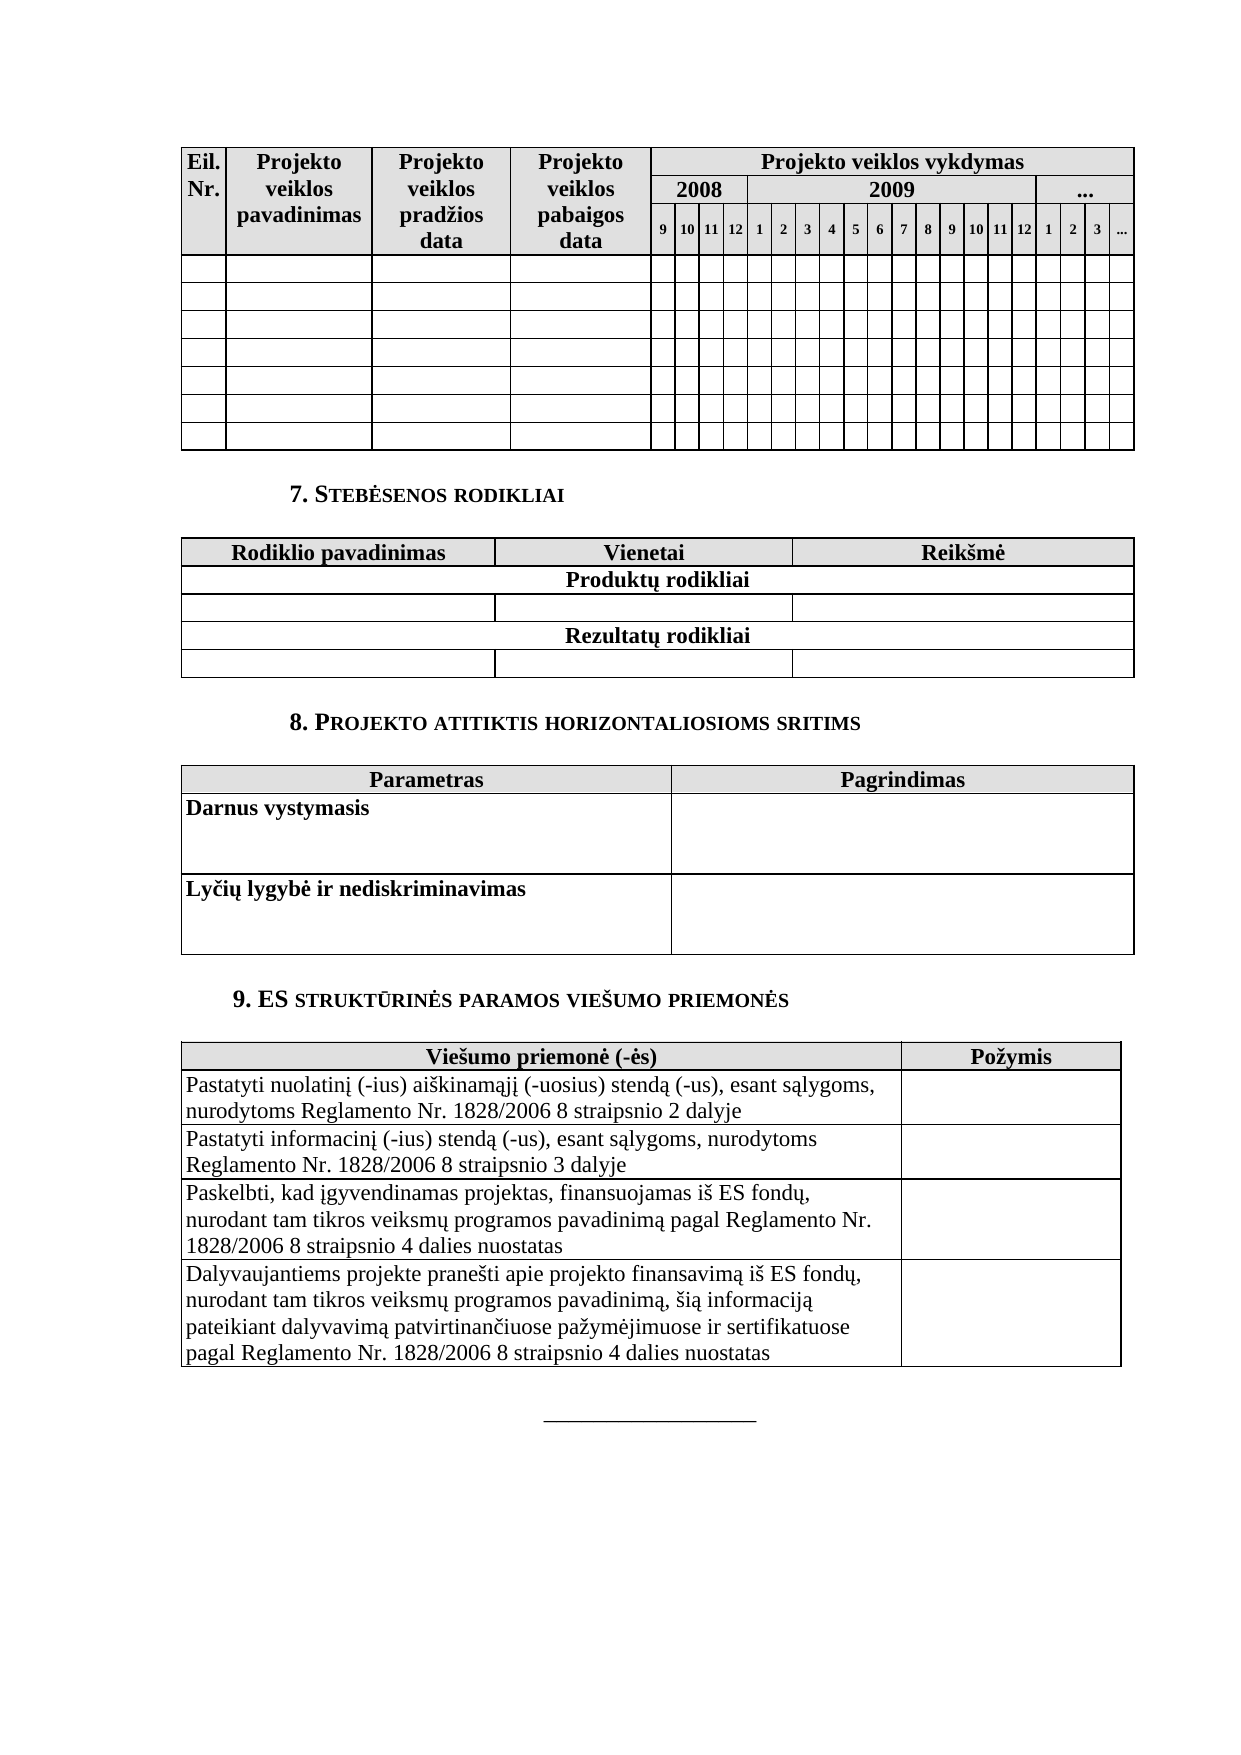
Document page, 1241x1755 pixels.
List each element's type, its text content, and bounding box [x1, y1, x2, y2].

table_cell [772, 367, 776, 393]
table_cell [820, 256, 824, 282]
table_header Pagrindimas [672, 766, 1133, 792]
table_cell ... [1110, 204, 1133, 254]
table_cell [820, 283, 824, 310]
table_header Projekto veiklos pradžios data [373, 148, 510, 254]
table_cell [511, 395, 515, 421]
table_cell [743, 423, 747, 449]
table_cell [719, 283, 723, 310]
table_cell [1105, 367, 1109, 393]
table_cell 1 [748, 204, 771, 254]
table_cell 5 [845, 204, 867, 254]
table_cell [1056, 423, 1060, 449]
table_cell [796, 395, 800, 421]
table_cell [506, 423, 510, 449]
table_cell [748, 395, 752, 421]
table_cell [1105, 339, 1109, 366]
table_cell [182, 256, 186, 282]
table_header Projekto veiklos pavadinimas [227, 148, 371, 254]
table_cell [506, 395, 510, 421]
table_cell [1105, 256, 1109, 282]
table_cell [1110, 256, 1114, 282]
table_cell [1056, 283, 1060, 310]
table_cell [863, 367, 867, 393]
table_header Reikšmė [793, 539, 1133, 565]
table_cell 3 [1086, 204, 1109, 254]
table_cell [1061, 283, 1065, 310]
table_cell [748, 256, 752, 282]
table_cell [767, 339, 771, 366]
table_cell 12 [1013, 204, 1035, 254]
table_header Parametras [182, 766, 671, 792]
table_cell [511, 423, 515, 449]
table_cell [868, 367, 872, 393]
table_cell [748, 423, 752, 449]
table_cell 8 [917, 204, 939, 254]
table_cell [902, 1180, 1120, 1258]
text 8. Projekto atitiktis horizontaliosioms sritims [289, 707, 1122, 736]
table_cell ... [1037, 176, 1133, 203]
table_cell [511, 256, 515, 282]
table_cell 2009 [748, 176, 1035, 203]
table_cell [506, 311, 510, 338]
table_cell [796, 311, 800, 338]
table_header Eil. Nr. [182, 148, 225, 254]
table_cell [506, 256, 510, 282]
table_cell [1056, 395, 1060, 421]
table_cell [820, 395, 824, 421]
table_cell [815, 367, 819, 393]
table_cell [791, 339, 795, 366]
table_cell [820, 367, 824, 393]
table_header Viešumo priemonė (-ės) [182, 1043, 901, 1069]
table_cell [506, 283, 510, 310]
table_cell [719, 339, 723, 366]
table_cell [748, 283, 752, 310]
table_cell [1110, 283, 1114, 310]
table_cell [863, 395, 867, 421]
table_cell [796, 423, 800, 449]
table_cell [1110, 423, 1114, 449]
table_cell [772, 311, 776, 338]
table_cell [772, 395, 776, 421]
table_cell [791, 256, 795, 282]
table_cell [793, 595, 797, 621]
table_cell [839, 423, 843, 449]
table_cell [767, 395, 771, 421]
table_cell [839, 339, 843, 366]
table_cell [1105, 311, 1109, 338]
table_cell [767, 311, 771, 338]
table_cell [1061, 367, 1065, 393]
table_cell [791, 311, 795, 338]
table_cell [182, 283, 186, 310]
table_header Rodiklio pavadinimas [182, 539, 494, 565]
table_cell [1110, 339, 1114, 366]
table_cell [839, 256, 843, 282]
text 7. Stebėsenos rodikliai [289, 479, 1122, 508]
table_cell [506, 339, 510, 366]
table_cell [767, 423, 771, 449]
table_cell [1110, 395, 1114, 421]
table_cell [796, 283, 800, 310]
table_cell [743, 311, 747, 338]
table_cell [839, 283, 843, 310]
table_cell [182, 423, 186, 449]
table_cell [719, 423, 723, 449]
table_cell [1061, 395, 1065, 421]
table_cell [506, 367, 510, 393]
table_cell 9 [652, 204, 674, 254]
table_cell [791, 367, 795, 393]
table_cell [839, 367, 843, 393]
table_cell [791, 283, 795, 310]
table_cell [511, 283, 515, 310]
table_cell [839, 311, 843, 338]
table_cell [672, 794, 1133, 873]
table_cell [719, 256, 723, 282]
table_cell 4 [820, 204, 843, 254]
table_cell [1056, 339, 1060, 366]
table_cell [796, 256, 800, 282]
table_cell [1110, 367, 1114, 393]
table_cell [748, 311, 752, 338]
table_cell [791, 423, 795, 449]
table_cell [793, 650, 797, 677]
table_cell [182, 311, 186, 338]
table_cell [743, 367, 747, 393]
table_cell 10 [676, 204, 698, 254]
table_cell [1061, 311, 1065, 338]
table_cell 2 [772, 204, 795, 254]
table_cell [743, 395, 747, 421]
table_cell [772, 423, 776, 449]
table_cell [796, 367, 800, 393]
table_cell [863, 256, 867, 282]
table_cell [863, 283, 867, 310]
table_cell [820, 339, 824, 366]
table_cell [182, 595, 186, 621]
table_cell [743, 283, 747, 310]
table_cell [815, 311, 819, 338]
table_cell [868, 311, 872, 338]
table_cell 2008 [652, 176, 747, 203]
text 9. ES struktūrinės paramos viešumo priemonės [233, 984, 1122, 1013]
table_cell [1061, 256, 1065, 282]
table_header Požymis [902, 1043, 1120, 1069]
table_cell [182, 395, 186, 421]
table_cell [820, 311, 824, 338]
table_cell [815, 256, 819, 282]
table_cell 3 [796, 204, 819, 254]
table_cell [1056, 256, 1060, 282]
table_cell [1105, 395, 1109, 421]
table_cell 9 [941, 204, 963, 254]
table_cell [1056, 311, 1060, 338]
table_cell [511, 367, 515, 393]
table_cell [868, 283, 872, 310]
table_cell 11 [700, 204, 723, 254]
table_cell [511, 339, 515, 366]
table_cell 10 [965, 204, 987, 254]
table_cell [791, 395, 795, 421]
table_cell [1061, 423, 1065, 449]
table_cell [788, 595, 792, 621]
table_cell [748, 339, 752, 366]
table_cell 12 [724, 204, 747, 254]
table_cell [772, 283, 776, 310]
table_cell 1 [1037, 204, 1060, 254]
table_cell [815, 339, 819, 366]
table_cell [820, 423, 824, 449]
table_cell [719, 395, 723, 421]
table_cell [788, 650, 792, 677]
table_cell [1056, 367, 1060, 393]
table_cell [1105, 283, 1109, 310]
table_cell [902, 1071, 1120, 1124]
table_cell [743, 256, 747, 282]
table_cell [902, 1125, 1120, 1178]
table_cell [902, 1260, 1120, 1366]
text _________________ [177, 1396, 1122, 1424]
table_cell [743, 339, 747, 366]
table_cell [672, 875, 1133, 954]
table_cell [868, 395, 872, 421]
table_cell [863, 339, 867, 366]
table_cell [182, 367, 186, 393]
table_cell [815, 283, 819, 310]
table_header Projekto veiklos vykdymas [652, 148, 1133, 175]
table_cell [767, 256, 771, 282]
table_header Vienetai [496, 539, 792, 565]
table_cell [1061, 339, 1065, 366]
table_cell [772, 256, 776, 282]
table_cell [767, 283, 771, 310]
table_cell 11 [989, 204, 1011, 254]
table_cell [1110, 311, 1114, 338]
table_cell [182, 650, 186, 677]
table_cell [1105, 423, 1109, 449]
table_cell [868, 339, 872, 366]
table_cell [796, 339, 800, 366]
table_cell [815, 423, 819, 449]
table_cell [868, 256, 872, 282]
table_cell [772, 339, 776, 366]
table_cell [815, 395, 819, 421]
table_cell 7 [893, 204, 915, 254]
table_header Projekto veiklos pabaigos data [511, 148, 650, 254]
table_cell [767, 367, 771, 393]
table_cell [748, 367, 752, 393]
table_cell [511, 311, 515, 338]
table_cell [863, 423, 867, 449]
table_cell [839, 395, 843, 421]
table_cell 2 [1061, 204, 1084, 254]
table_cell [868, 423, 872, 449]
table_cell [719, 311, 723, 338]
table_cell 6 [868, 204, 891, 254]
table_cell [719, 367, 723, 393]
table_cell [182, 339, 186, 366]
table_cell [863, 311, 867, 338]
